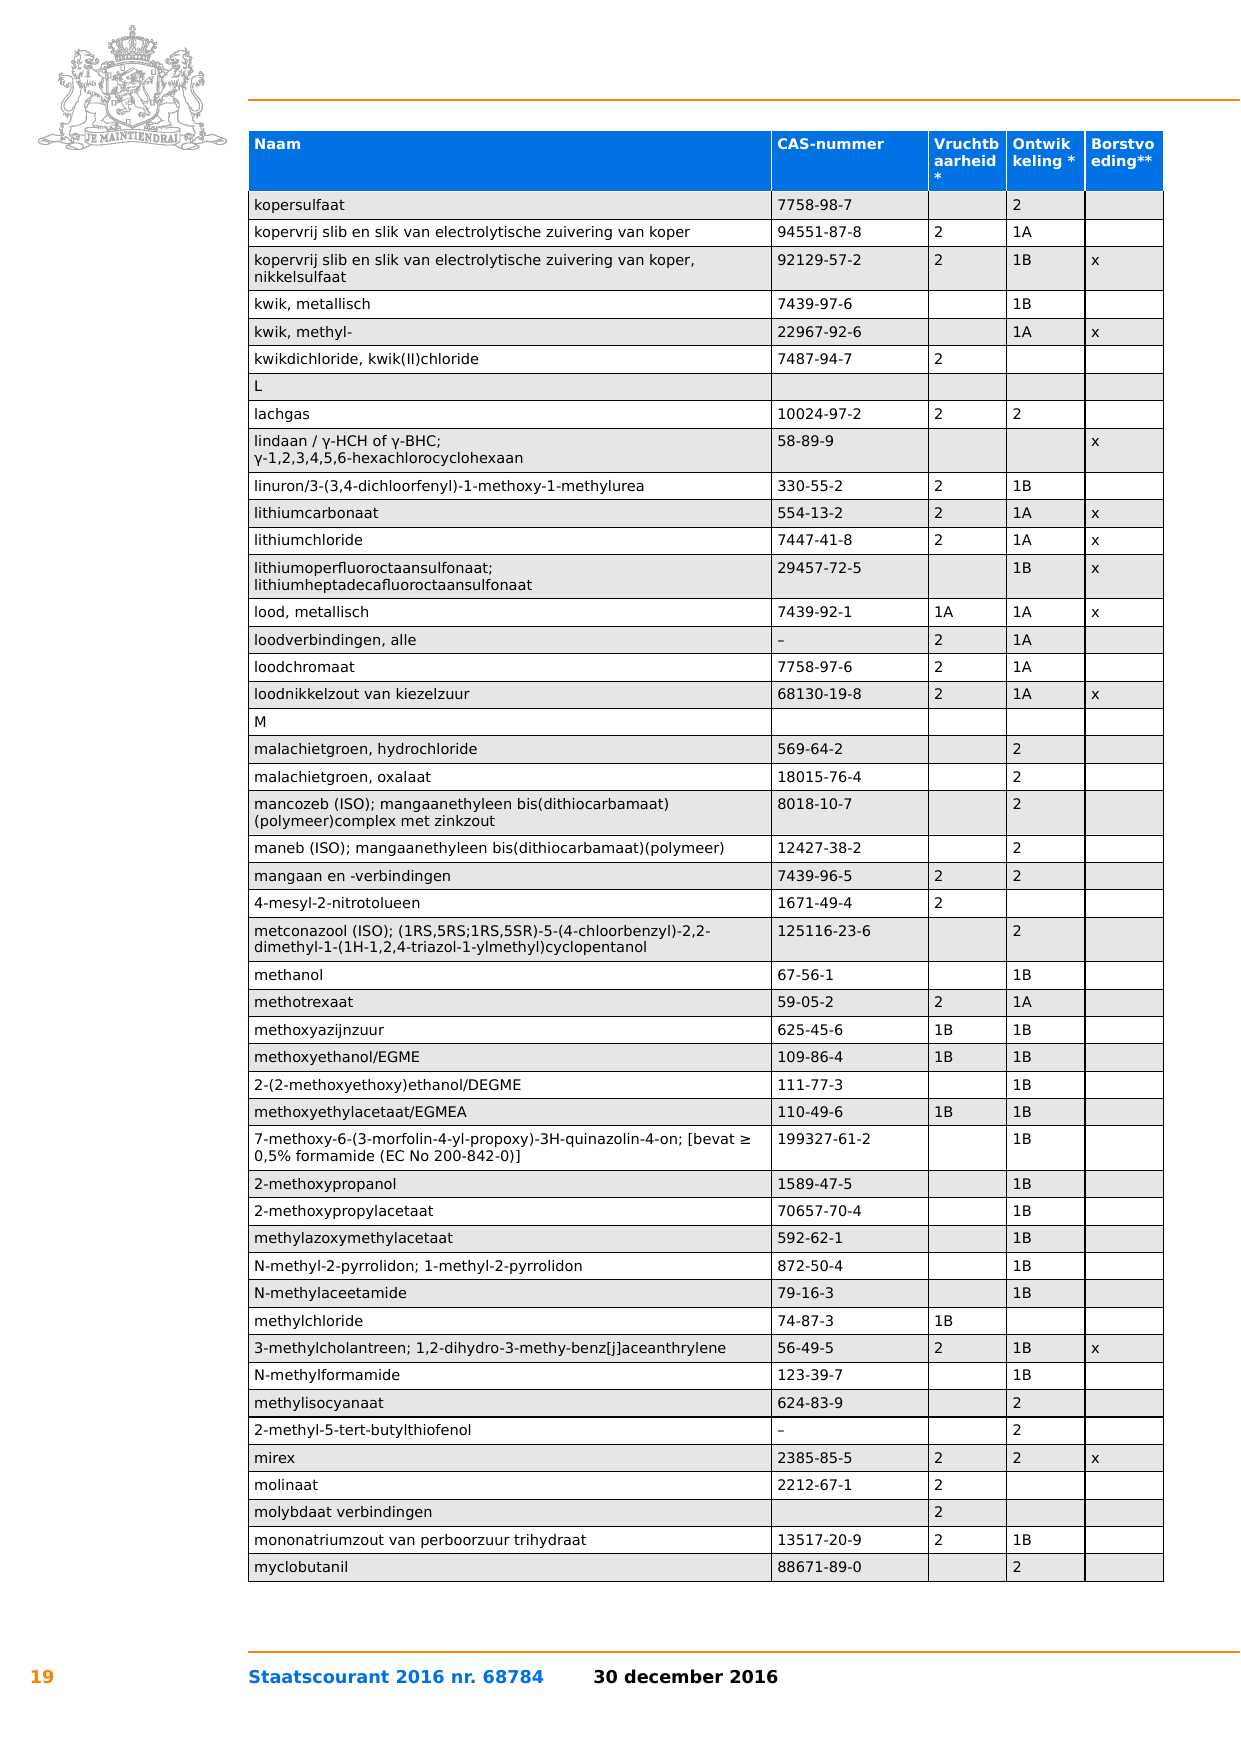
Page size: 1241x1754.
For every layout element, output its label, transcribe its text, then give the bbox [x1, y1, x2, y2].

table_cell [929, 192, 1006, 219]
table_cell [772, 709, 928, 735]
table_cell 2 [1007, 918, 1084, 961]
table_cell methylchloride [249, 1308, 771, 1334]
table_header Naam [249, 131, 771, 191]
table_cell 1B [1007, 473, 1084, 499]
table_cell 1B [929, 1308, 1006, 1334]
table_cell [1086, 736, 1163, 763]
table_cell [1086, 401, 1163, 427]
table_cell [1086, 1280, 1163, 1307]
table_cell 7758-97-6 [772, 654, 928, 681]
table_cell loodverbindingen, alle [249, 627, 771, 653]
table_cell [1007, 1308, 1084, 1334]
table_cell 1B [1007, 1280, 1084, 1307]
table_cell 1B [1007, 962, 1084, 988]
table_cell [772, 1500, 928, 1526]
table_cell malachietgroen, hydrochloride [249, 736, 771, 763]
table_cell [1086, 863, 1163, 889]
table_cell [929, 429, 1006, 472]
table_cell [929, 1072, 1006, 1098]
table_cell [1086, 1126, 1163, 1170]
table_cell 2 [929, 627, 1006, 653]
table_cell 92129-57-2 [772, 247, 928, 290]
table_cell metconazool (ISO); (1RS,5RS;1RS,5SR)-5-(4-chloorbenzyl)-2,2-dimethyl-1-(1H-1,2,4-triazol-1-ylmethyl)cyclopentanol [249, 918, 771, 961]
table_cell 2 [1007, 401, 1084, 427]
table_cell [929, 1198, 1006, 1224]
table_cell [772, 374, 928, 400]
table_cell 8018-10-7 [772, 791, 928, 834]
table_cell 68130-19-8 [772, 682, 928, 708]
table_cell [1007, 346, 1084, 373]
table_cell [1086, 346, 1163, 373]
table_cell L [249, 374, 771, 400]
table_cell 872-50-4 [772, 1253, 928, 1279]
table_cell 2 [929, 1527, 1006, 1553]
table_cell [1086, 220, 1163, 246]
table_cell [1086, 192, 1163, 219]
table_header Ontwikkeling * [1007, 131, 1084, 191]
table_cell 94551-87-8 [772, 220, 928, 246]
table_cell 1A [1007, 220, 1084, 246]
table_cell 2 [929, 500, 1006, 527]
table_cell [929, 836, 1006, 862]
table_cell [1007, 1500, 1084, 1526]
table_cell 2 [1007, 1554, 1084, 1581]
table_cell methoxyazijnzuur [249, 1017, 771, 1043]
table_cell [929, 1126, 1006, 1170]
table_cell 2 [929, 220, 1006, 246]
table_cell 7447-41-8 [772, 528, 928, 554]
table_cell 67-56-1 [772, 962, 928, 988]
table_cell [1086, 1171, 1163, 1197]
table_cell 1B [1007, 1363, 1084, 1389]
table_cell 7439-96-5 [772, 863, 928, 889]
table_cell [929, 1226, 1006, 1252]
table_cell [1086, 1044, 1163, 1071]
table_cell lachgas [249, 401, 771, 427]
table_cell loodchromaat [249, 654, 771, 681]
table_cell [1086, 1500, 1163, 1526]
table_cell 1B [1007, 1171, 1084, 1197]
table_cell loodnikkelzout van kiezelzuur [249, 682, 771, 708]
table_cell 70657-70-4 [772, 1198, 928, 1224]
table_cell 1B [929, 1017, 1006, 1043]
table_cell N-methylaceetamide [249, 1280, 771, 1307]
table_cell [929, 764, 1006, 790]
table_cell [929, 709, 1006, 735]
table_cell N-methylformamide [249, 1363, 771, 1389]
table_cell 2 [929, 1335, 1006, 1362]
table_cell 2-methoxypropanol [249, 1171, 771, 1197]
table_cell myclobutanil [249, 1554, 771, 1581]
table_cell methotrexaat [249, 990, 771, 1016]
table_cell methylisocyanaat [249, 1390, 771, 1416]
table_cell kwik, methyl- [249, 319, 771, 345]
table_cell lithiumoperfluoroctaansulfonaat; lithiumheptadecafluoroctaansulfonaat [249, 555, 771, 598]
table_cell lithiumchloride [249, 528, 771, 554]
table_cell 110-49-6 [772, 1099, 928, 1125]
table_header Borstvoeding** [1086, 131, 1163, 191]
table_cell 2 [929, 890, 1006, 917]
table_cell [929, 1253, 1006, 1279]
table_cell x [1086, 1335, 1163, 1362]
table_cell [1007, 374, 1084, 400]
table_cell [1086, 374, 1163, 400]
table_cell kwikdichloride, kwik(II)chloride [249, 346, 771, 373]
table_cell 2 [929, 1445, 1006, 1471]
table_cell [929, 1363, 1006, 1389]
table_cell 2 [1007, 1418, 1084, 1444]
table_cell 1B [1007, 1527, 1084, 1553]
table_cell [1086, 473, 1163, 499]
table_cell 2 [1007, 192, 1084, 219]
table_cell 1B [1007, 1253, 1084, 1279]
table_cell [1086, 1390, 1163, 1416]
table_cell 2-methyl-5-tert-butylthiofenol [249, 1418, 771, 1444]
table_cell 1B [1007, 247, 1084, 290]
table_cell [1086, 890, 1163, 917]
table_cell maneb (ISO); mangaanethyleen bis(dithiocarbamaat)(polymeer) [249, 836, 771, 862]
table_cell 1B [929, 1099, 1006, 1125]
table_cell 1A [1007, 627, 1084, 653]
table_cell 59-05-2 [772, 990, 928, 1016]
table_cell 1A [1007, 682, 1084, 708]
table_cell 2212-67-1 [772, 1472, 928, 1498]
table_header Vruchtbaarheid * [929, 131, 1006, 191]
table_cell 7487-94-7 [772, 346, 928, 373]
table_cell [1086, 1363, 1163, 1389]
table_cell 1A [1007, 990, 1084, 1016]
table_cell [929, 319, 1006, 345]
table_cell x [1086, 247, 1163, 290]
table_cell 7-methoxy-6-(3-morfolin-4-yl-propoxy)-3H-quinazolin-4-on; [bevat ≥ 0,5% formamide (EC No 200-842-0)] [249, 1126, 771, 1170]
table_cell x [1086, 500, 1163, 527]
table_cell [1007, 429, 1084, 472]
table_cell [1086, 1472, 1163, 1498]
table_cell 88671-89-0 [772, 1554, 928, 1581]
table_cell 2 [1007, 791, 1084, 834]
table_cell 12427-38-2 [772, 836, 928, 862]
table_cell 111-77-3 [772, 1072, 928, 1098]
table_cell [929, 736, 1006, 763]
table_cell lindaan / γ-HCH of γ-BHC; γ-1,2,3,4,5,6-hexachlorocyclohexaan [249, 429, 771, 472]
table_cell 2 [929, 654, 1006, 681]
table_cell 10024-97-2 [772, 401, 928, 427]
table_cell 1B [1007, 1099, 1084, 1125]
table_cell 125116-23-6 [772, 918, 928, 961]
table_cell 1B [1007, 1017, 1084, 1043]
table_cell 330-55-2 [772, 473, 928, 499]
table_cell 74-87-3 [772, 1308, 928, 1334]
table_cell [929, 1171, 1006, 1197]
table_cell M [249, 709, 771, 735]
table_cell [1086, 1099, 1163, 1125]
table_cell 2 [929, 863, 1006, 889]
table_cell [929, 1280, 1006, 1307]
table_cell 2 [929, 990, 1006, 1016]
table_cell [1086, 1418, 1163, 1444]
table_cell 569-64-2 [772, 736, 928, 763]
table_cell [1007, 709, 1084, 735]
table_cell 592-62-1 [772, 1226, 928, 1252]
table_cell x [1086, 555, 1163, 598]
picture [38, 25, 227, 150]
table_cell 1A [1007, 319, 1084, 345]
table_cell kopersulfaat [249, 192, 771, 219]
table_cell 7439-97-6 [772, 291, 928, 318]
table_cell [1086, 764, 1163, 790]
table_cell x [1086, 1445, 1163, 1471]
table_cell 1B [1007, 1126, 1084, 1170]
table_cell x [1086, 528, 1163, 554]
table_cell 2 [929, 528, 1006, 554]
table_cell methoxyethanol/EGME [249, 1044, 771, 1071]
table_cell 2 [929, 401, 1006, 427]
table_cell 2 [929, 247, 1006, 290]
table_cell methylazoxymethylacetaat [249, 1226, 771, 1252]
table_cell [1086, 791, 1163, 834]
table_cell 2 [929, 346, 1006, 373]
table_cell methanol [249, 962, 771, 988]
table_cell [929, 374, 1006, 400]
table_cell 58-89-9 [772, 429, 928, 472]
table_cell [1086, 291, 1163, 318]
table_cell [929, 555, 1006, 598]
table_header CAS-nummer [772, 131, 928, 191]
table_cell 2 [1007, 736, 1084, 763]
table_cell 1A [1007, 599, 1084, 626]
table_cell x [1086, 682, 1163, 708]
table_cell 2-(2-methoxyethoxy)ethanol/DEGME [249, 1072, 771, 1098]
table_cell [1086, 709, 1163, 735]
table_cell mancozeb (ISO); mangaanethyleen bis(dithiocarbamaat)(polymeer)complex met zinkzout [249, 791, 771, 834]
table_cell [929, 918, 1006, 961]
table_cell 18015-76-4 [772, 764, 928, 790]
table_cell [1086, 1226, 1163, 1252]
table_cell 2385-85-5 [772, 1445, 928, 1471]
table_cell [929, 291, 1006, 318]
table_cell 1B [1007, 1044, 1084, 1071]
table_cell 2 [1007, 1390, 1084, 1416]
table_cell malachietgroen, oxalaat [249, 764, 771, 790]
table_cell [1086, 654, 1163, 681]
table_cell 2 [1007, 863, 1084, 889]
table_cell – [772, 1418, 928, 1444]
table_cell 1B [1007, 1072, 1084, 1098]
table_cell 29457-72-5 [772, 555, 928, 598]
table_cell [1086, 836, 1163, 862]
table_cell [1086, 1072, 1163, 1098]
table_cell 1B [1007, 291, 1084, 318]
table_cell – [772, 627, 928, 653]
table_cell methoxyethylacetaat/EGMEA [249, 1099, 771, 1125]
table_cell x [1086, 319, 1163, 345]
table_cell 1B [1007, 555, 1084, 598]
table_cell [1086, 627, 1163, 653]
table_cell N-methyl-2-pyrrolidon; 1-methyl-2-pyrrolidon [249, 1253, 771, 1279]
table_cell mirex [249, 1445, 771, 1471]
table_cell [929, 1390, 1006, 1416]
table_cell [1086, 1554, 1163, 1581]
table_cell [1007, 890, 1084, 917]
table_cell [1086, 962, 1163, 988]
table_cell molybdaat verbindingen [249, 1500, 771, 1526]
table_cell 1A [1007, 500, 1084, 527]
table_cell 1671-49-4 [772, 890, 928, 917]
table_cell mononatriumzout van perboorzuur trihydraat [249, 1527, 771, 1553]
table_cell [929, 1554, 1006, 1581]
table_cell [1086, 1017, 1163, 1043]
table_cell lood, metallisch [249, 599, 771, 626]
table_cell x [1086, 599, 1163, 626]
table_cell 1B [929, 1044, 1006, 1071]
table_cell 2 [1007, 764, 1084, 790]
table_cell 2 [929, 682, 1006, 708]
table_cell 624-83-9 [772, 1390, 928, 1416]
table_cell 199327-61-2 [772, 1126, 928, 1170]
table_cell 4-mesyl-2-nitrotolueen [249, 890, 771, 917]
table_cell 22967-92-6 [772, 319, 928, 345]
table_cell 109-86-4 [772, 1044, 928, 1071]
table_cell 2-methoxypropylacetaat [249, 1198, 771, 1224]
table_cell [1086, 1527, 1163, 1553]
table_cell 2 [1007, 836, 1084, 862]
table_cell kwik, metallisch [249, 291, 771, 318]
table_cell kopervrij slib en slik van electrolytische zuivering van koper, nikkelsulfaat [249, 247, 771, 290]
table_cell 2 [1007, 1445, 1084, 1471]
table_cell molinaat [249, 1472, 771, 1498]
table_cell 79-16-3 [772, 1280, 928, 1307]
table_cell 3-methylcholantreen; 1,2-dihydro-3-methy-benz[j]aceanthrylene [249, 1335, 771, 1362]
table_cell 2 [929, 1500, 1006, 1526]
table_cell 1B [1007, 1226, 1084, 1252]
table_cell 1A [1007, 654, 1084, 681]
table_cell [1007, 1472, 1084, 1498]
table_cell [1086, 1308, 1163, 1334]
table_cell 1A [1007, 528, 1084, 554]
table_cell [929, 962, 1006, 988]
table_cell kopervrij slib en slik van electrolytische zuivering van koper [249, 220, 771, 246]
table_cell lithiumcarbonaat [249, 500, 771, 527]
table_cell 7758-98-7 [772, 192, 928, 219]
table_cell 2 [929, 1472, 1006, 1498]
table_cell [1086, 1198, 1163, 1224]
table_cell 13517-20-9 [772, 1527, 928, 1553]
table_cell 2 [929, 473, 1006, 499]
table_cell x [1086, 429, 1163, 472]
table_cell 1589-47-5 [772, 1171, 928, 1197]
table_cell [929, 791, 1006, 834]
table_cell 1B [1007, 1198, 1084, 1224]
table_cell [1086, 918, 1163, 961]
table_cell 1A [929, 599, 1006, 626]
table_cell 7439-92-1 [772, 599, 928, 626]
table_cell [929, 1418, 1006, 1444]
table_cell [1086, 990, 1163, 1016]
table_cell 56-49-5 [772, 1335, 928, 1362]
table_cell 554-13-2 [772, 500, 928, 527]
table_cell linuron/3-(3,4-dichloorfenyl)-1-methoxy-1-methylurea [249, 473, 771, 499]
table_cell mangaan en -verbindingen [249, 863, 771, 889]
table_cell 625-45-6 [772, 1017, 928, 1043]
table_cell [1086, 1253, 1163, 1279]
table_cell 123-39-7 [772, 1363, 928, 1389]
table_cell 1B [1007, 1335, 1084, 1362]
